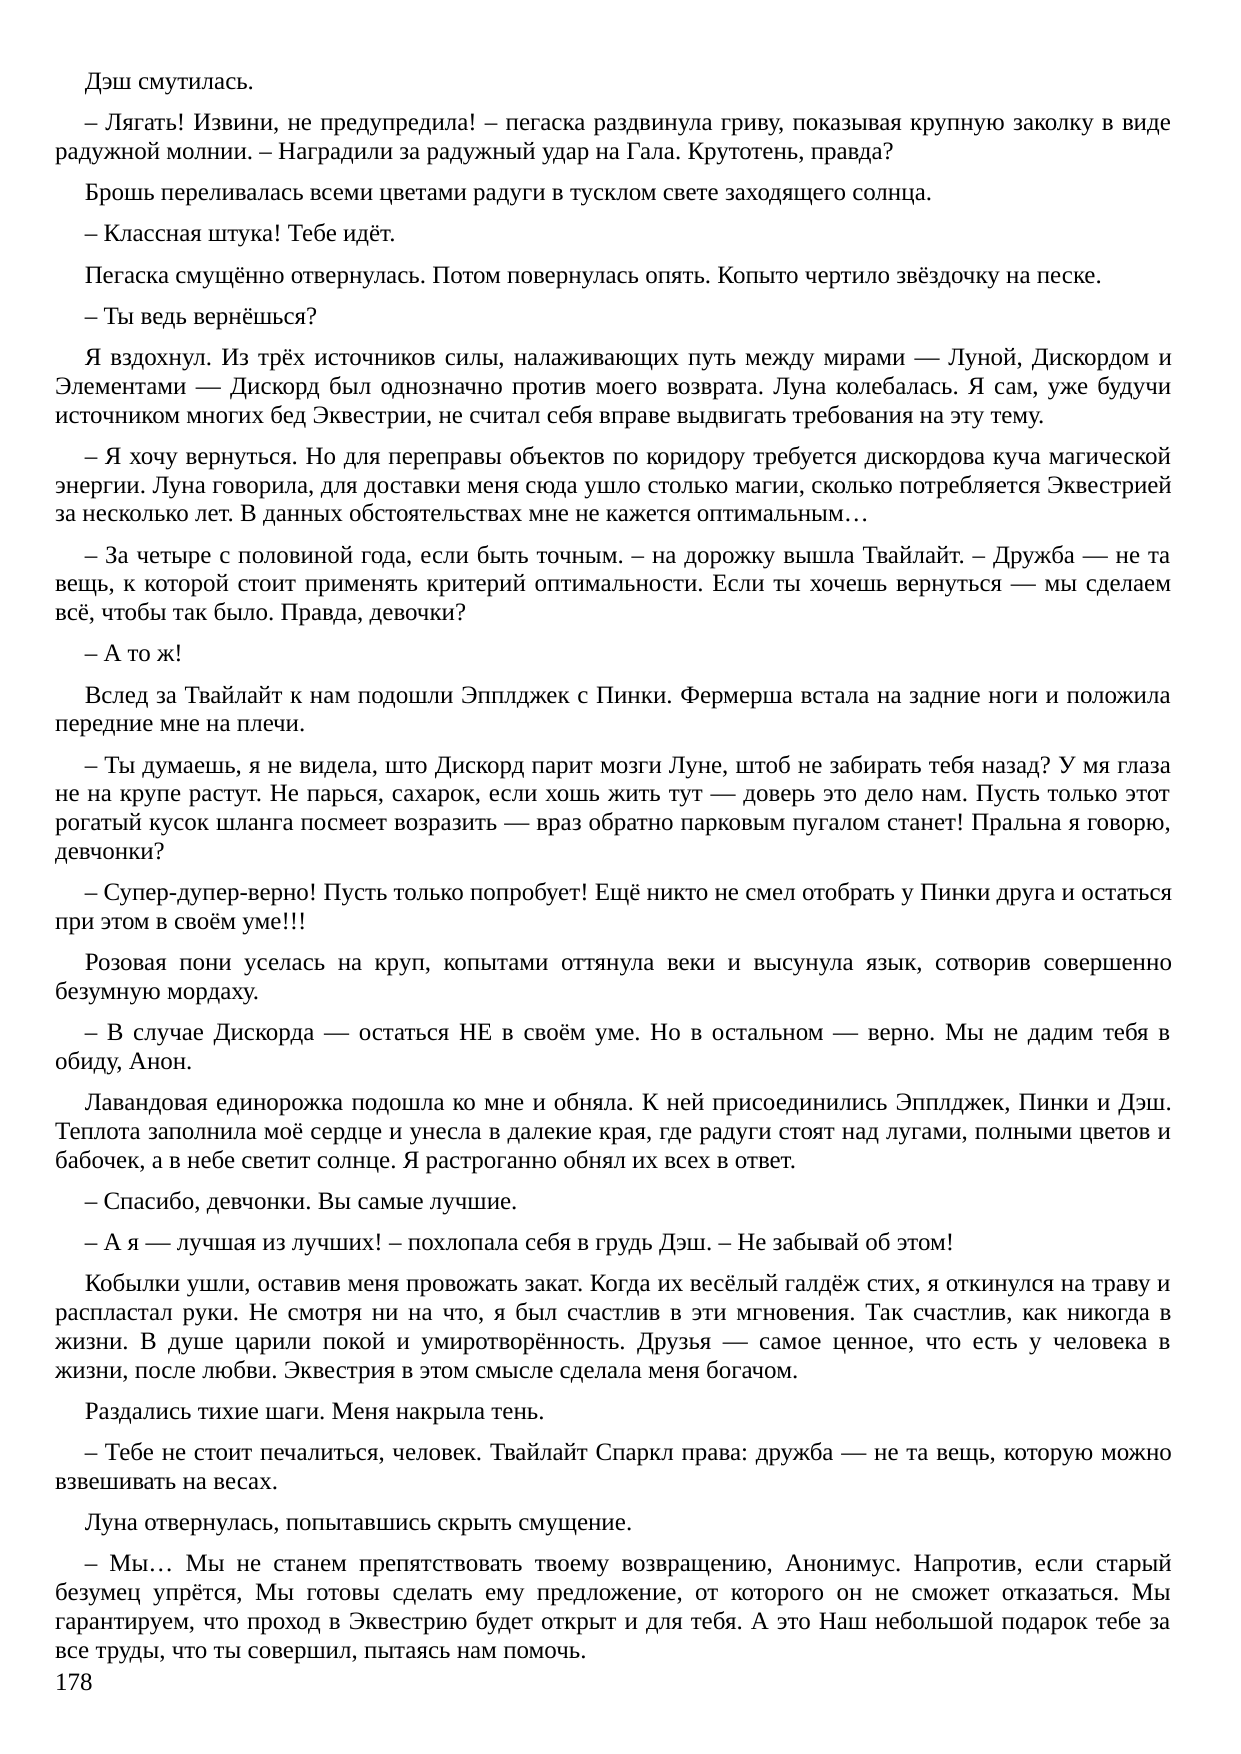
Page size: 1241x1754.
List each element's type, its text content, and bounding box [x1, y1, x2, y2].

text Дэш смутилась. [55, 66, 1173, 95]
text Вслед за Твайлайт к нам подошли Эпплджек с Пинки. Фермерша встала на задние ноги и положила передние мне на плечи. [55, 680, 1173, 737]
text Пегаска смущённо отвернулась. Потом повернулась опять. Копыто чертило звёздочку на песке. [55, 260, 1173, 288]
text Кобылки ушли, оставив меня провожать закат. Когда их весёлый галдёж стих, я откинулся на траву и распластал руки. Не смотря ни на что, я был счастлив в эти мгновения. Так счастлив, как никогда в жизни. В душе царили покой и умиротворённость. Друзья — самое ценное, что есть у человека в жизни, после любви. Эквестрия в этом смысле сделала меня богачом. [55, 1268, 1173, 1383]
text – Классная штука! Тебе идёт. [55, 218, 1173, 247]
text – А я — лучшая из лучших! – похлопала себя в грудь Дэш. – Не забывай об этом! [55, 1227, 1173, 1256]
text – Спасибо, девчонки. Вы самые лучшие. [55, 1186, 1173, 1215]
text – За четыре с половиной года, если быть точным. – на дорожку вышла Твайлайт. – Дружба — не та вещь, к которой стоит применять критерий оптимальности. Если ты хочешь вернуться — мы сделаем всё, чтобы так было. Правда, девочки? [55, 540, 1173, 626]
text Я вздохнул. Из трёх источников силы, налаживающих путь между мирами — Луной, Дискордом и Элементами — Дискорд был однозначно против моего возврата. Луна колебалась. Я сам, уже будучи источником многих бед Эквестрии, не считал себя вправе выдвигать требования на эту тему. [55, 342, 1173, 428]
text Брошь переливалась всеми цветами радуги в тусклом свете заходящего солнца. [55, 177, 1173, 206]
text – Супер-дупер-верно! Пусть только попробует! Ещё никто не смел отобрать у Пинки друга и остаться при этом в своём уме!!! [55, 877, 1173, 935]
text – А то ж! [55, 638, 1173, 667]
text Раздались тихие шаги. Меня накрыла тень. [55, 1396, 1173, 1425]
text – Тебе не стоит печалиться, человек. Твайлайт Спаркл права: дружба — не та вещь, которую можно взвешивать на весах. [55, 1437, 1173, 1495]
text – Я хочу вернуться. Но для переправы объектов по коридору требуется дискордова куча магической энергии. Луна говорила, для доставки меня сюда ушло столько магии, сколько потребляется Эквестрией за несколько лет. В данных обстоятельствах мне не кажется оптимальным… [55, 441, 1173, 527]
text – Лягать! Извини, не предупредила! – пегаска раздвинула гриву, показывая крупную заколку в виде радужной молнии. – Наградили за радужный удар на Гала. Крутотень, правда? [55, 107, 1173, 165]
text – Ты думаешь, я не видела, што Дискорд парит мозги Луне, штоб не забирать тебя назад? У мя глаза не на крупе растут. Не парься, сахарок, если хошь жить тут — доверь это дело нам. Пусть только этот рогатый кусок шланга посмеет возразить — враз обратно парковым пугалом станет! Пральна я говорю, девчонки? [55, 750, 1173, 865]
text Луна отвернулась, попытавшись скрыть смущение. [55, 1507, 1173, 1536]
text Розовая пони уселась на круп, копытами оттянула веки и высунула язык, сотворив совершенно безумную мордаху. [55, 947, 1173, 1005]
text Лавандовая единорожка подошла ко мне и обняла. К ней присоединились Эпплджек, Пинки и Дэш. Теплота заполнила моё сердце и унесла в далекие края, где радуги стоят над лугами, полными цветов и бабочек, а в небе светит солнце. Я растроганно обнял их всех в ответ. [55, 1087, 1173, 1173]
text – Ты ведь вернёшься? [55, 301, 1173, 330]
text – В случае Дискорда — остаться НЕ в своём уме. Но в остальном — верно. Мы не дадим тебя в обиду, Анон. [55, 1017, 1173, 1075]
text – Мы… Мы не станем препятствовать твоему возвращению, Анонимус. Напротив, если старый безумец упрётся, Мы готовы сделать ему предложение, от которого он не сможет отказаться. Мы гарантируем, что проход в Эквестрию будет открыт и для тебя. А это Наш небольшой подарок тебе за все труды, что ты совершил, пытаясь нам помочь. [55, 1548, 1173, 1663]
